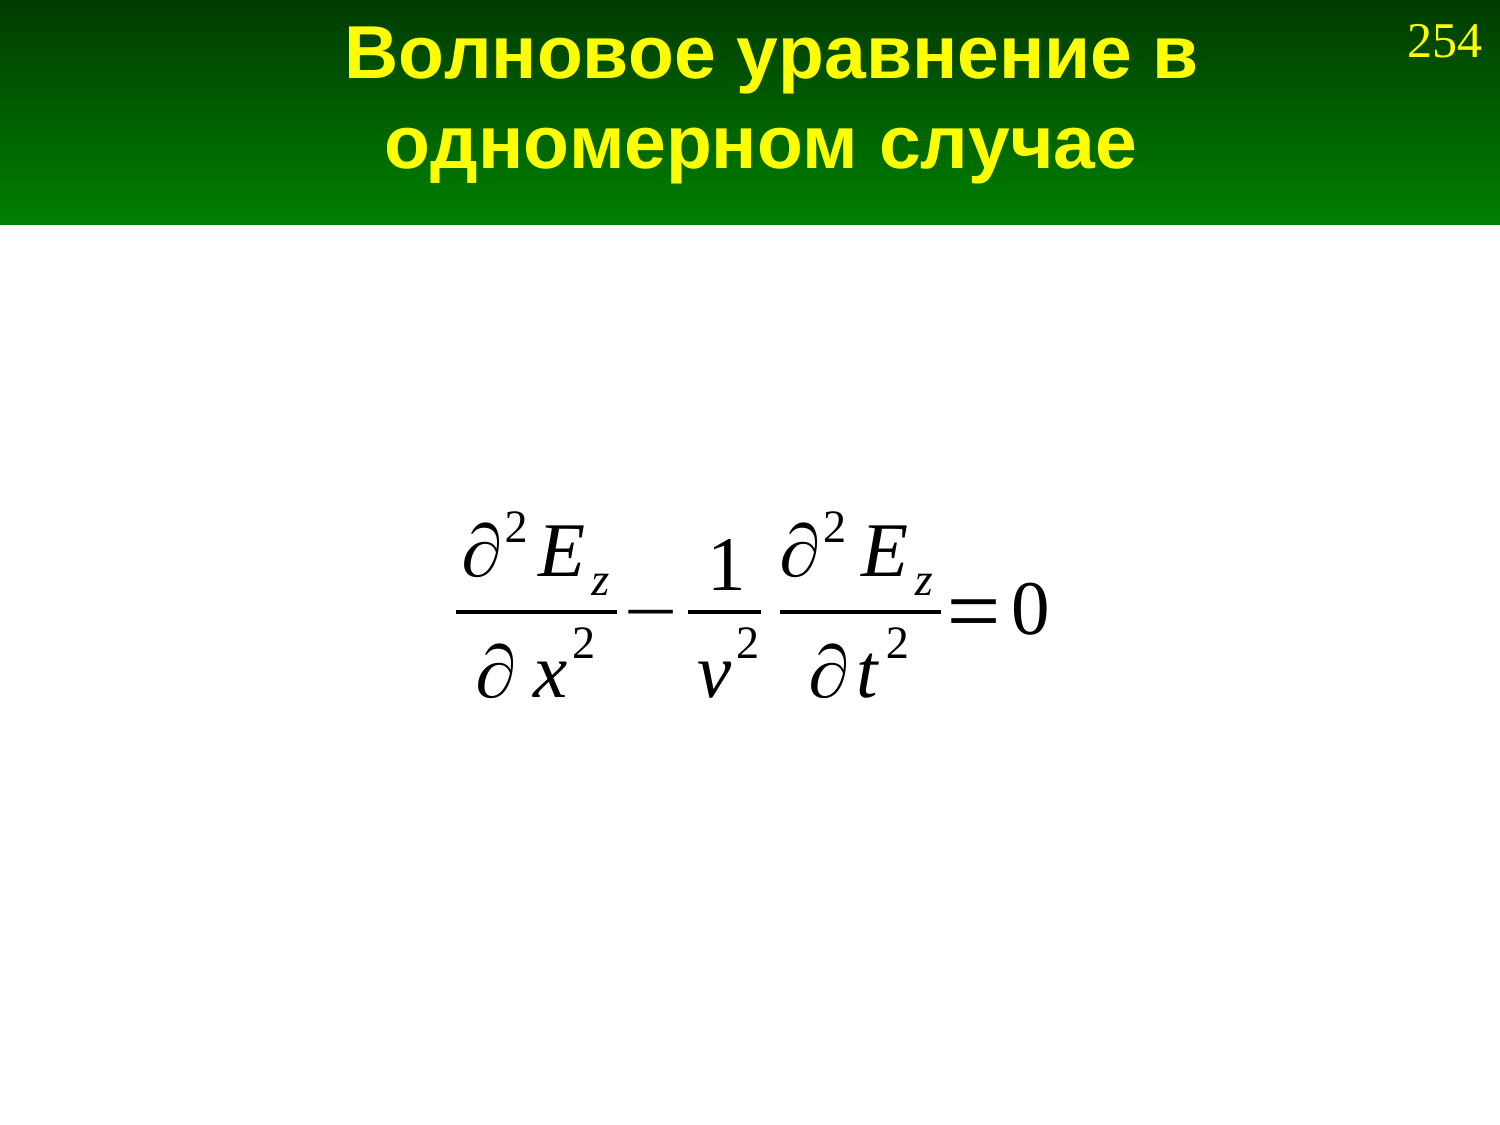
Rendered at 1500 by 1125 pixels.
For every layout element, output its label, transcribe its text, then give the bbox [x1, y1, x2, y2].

title Волновое уравнение в одномерном случае [123, 0, 1399, 192]
chart [432, 498, 1068, 715]
